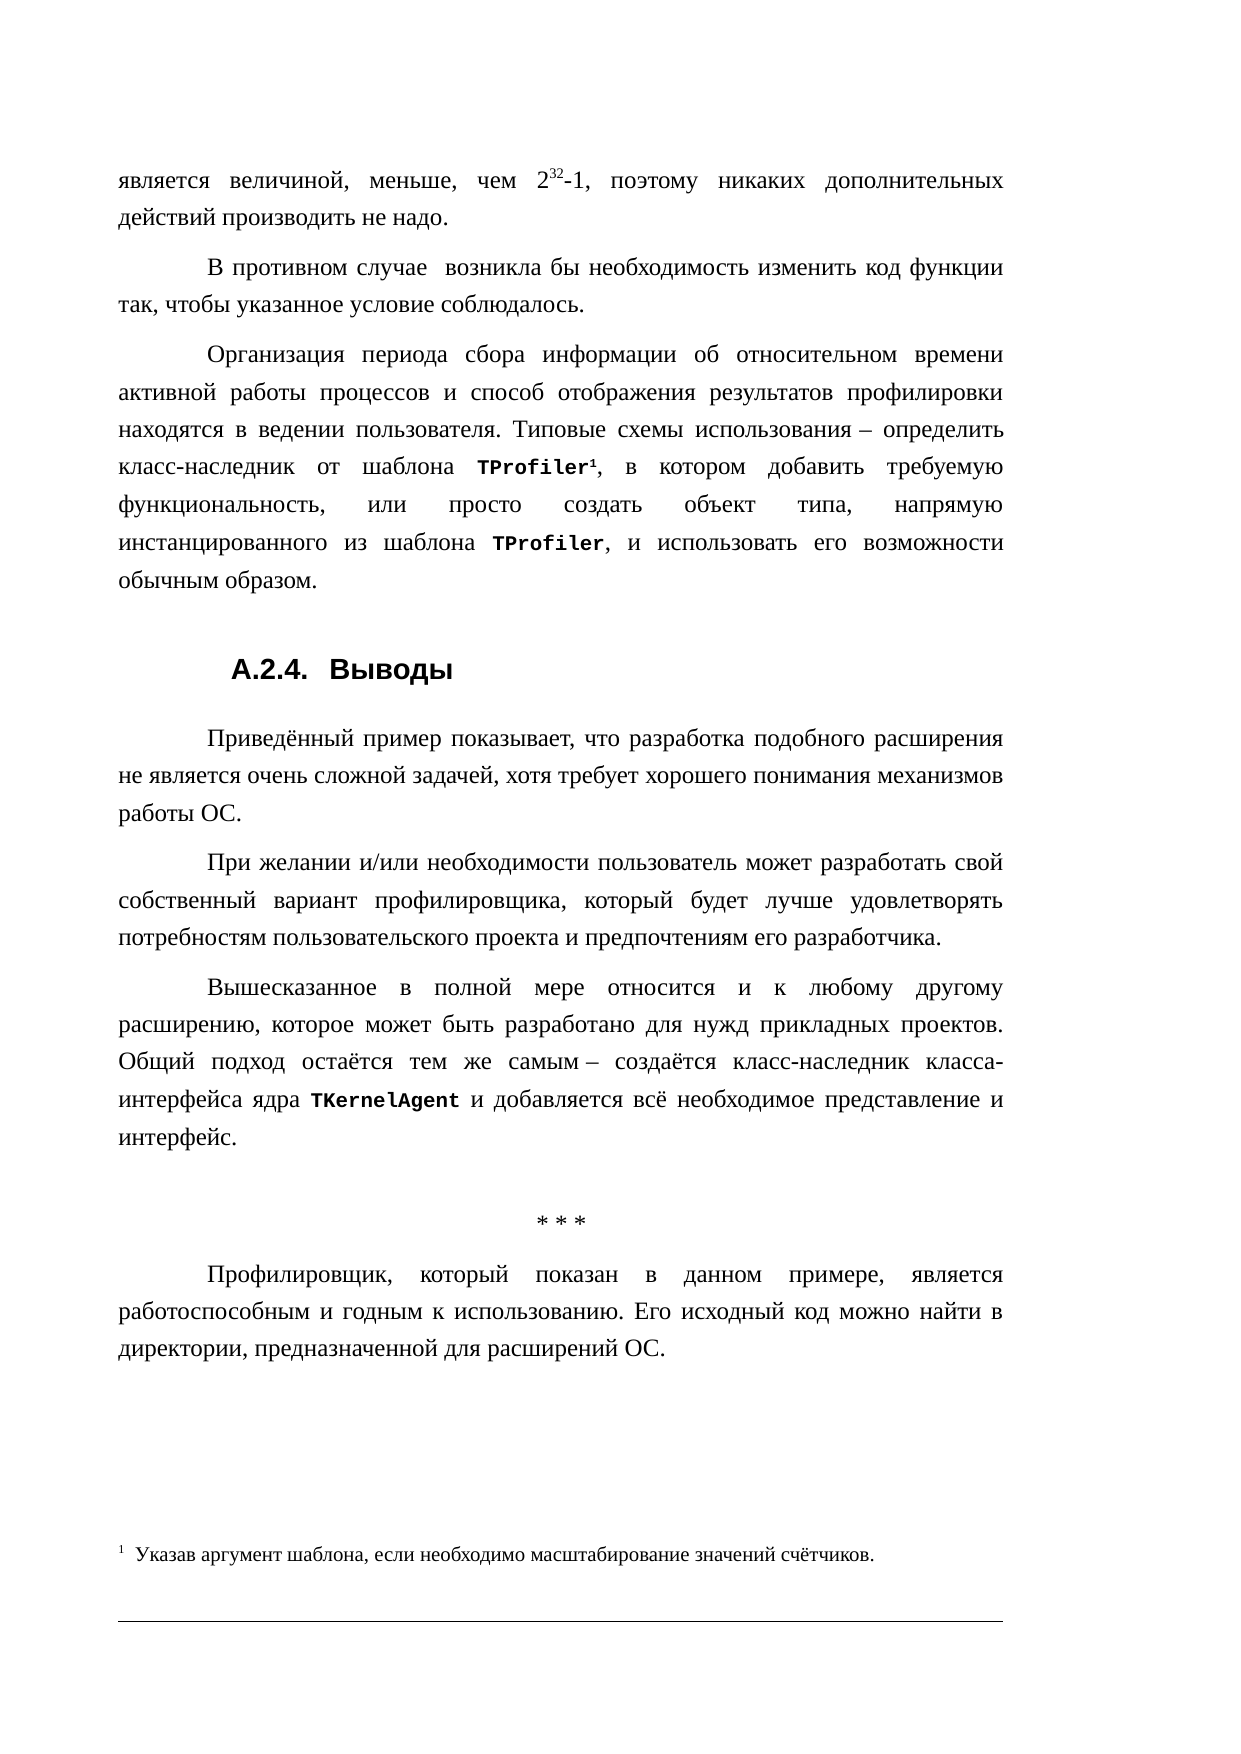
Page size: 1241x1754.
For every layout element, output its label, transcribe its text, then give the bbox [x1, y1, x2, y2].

text Организация периода сбора информации об относительном времени активной работы процессов и способ отображения результатов профилировки находятся в ведении пользователя. Типовые схемы использования – определить класс-наследник от шаблона TProfiler, в котором добавить требуемую функциональность, или просто создать объект типа, напрямую инстанцированного из шаблона TProfiler, и использовать его возможности обычным образом. [118, 339, 1004, 593]
text Профилировщик, который показан в данном примере, является работоспособным и годным к использованию. Его исходный код можно найти в директории, предназначенной для расширений ОС. [118, 1259, 1004, 1362]
subtitle Выводы [231, 652, 1004, 686]
text При желании и/или необходимости пользователь может разработать свой собственный вариант профилировщика, который будет лучше удовлетворять потребностям пользовательского проекта и предпочтениям его разработчика. [118, 847, 1004, 951]
text Указав аргумент шаблона, если необходимо масштабирование значений счётчиков. [118, 1542, 1004, 1566]
text является величиной, меньше, чем 232-1, поэтому никаких дополнительных действий производить не надо. [118, 165, 1004, 231]
text Вышесказанное в полной мере относится и к любому другому расширению, которое может быть разработано для нужд прикладных проектов. Общий подход остаётся тем же самым – создаётся класс-наследник класса-интерфейса ядра TKernelAgent и добавляется всё необходимое представление и интерфейс. [118, 972, 1004, 1151]
text Приведённый пример показывает, что разработка подобного расширения не является очень сложной задачей, хотя требует хорошего понимания механизмов работы ОС. [118, 723, 1004, 826]
text * * * [118, 1209, 1004, 1238]
text В противном случае возникла бы необходимость изменить код функции так, чтобы указанное условие соблюдалось. [118, 252, 1004, 318]
